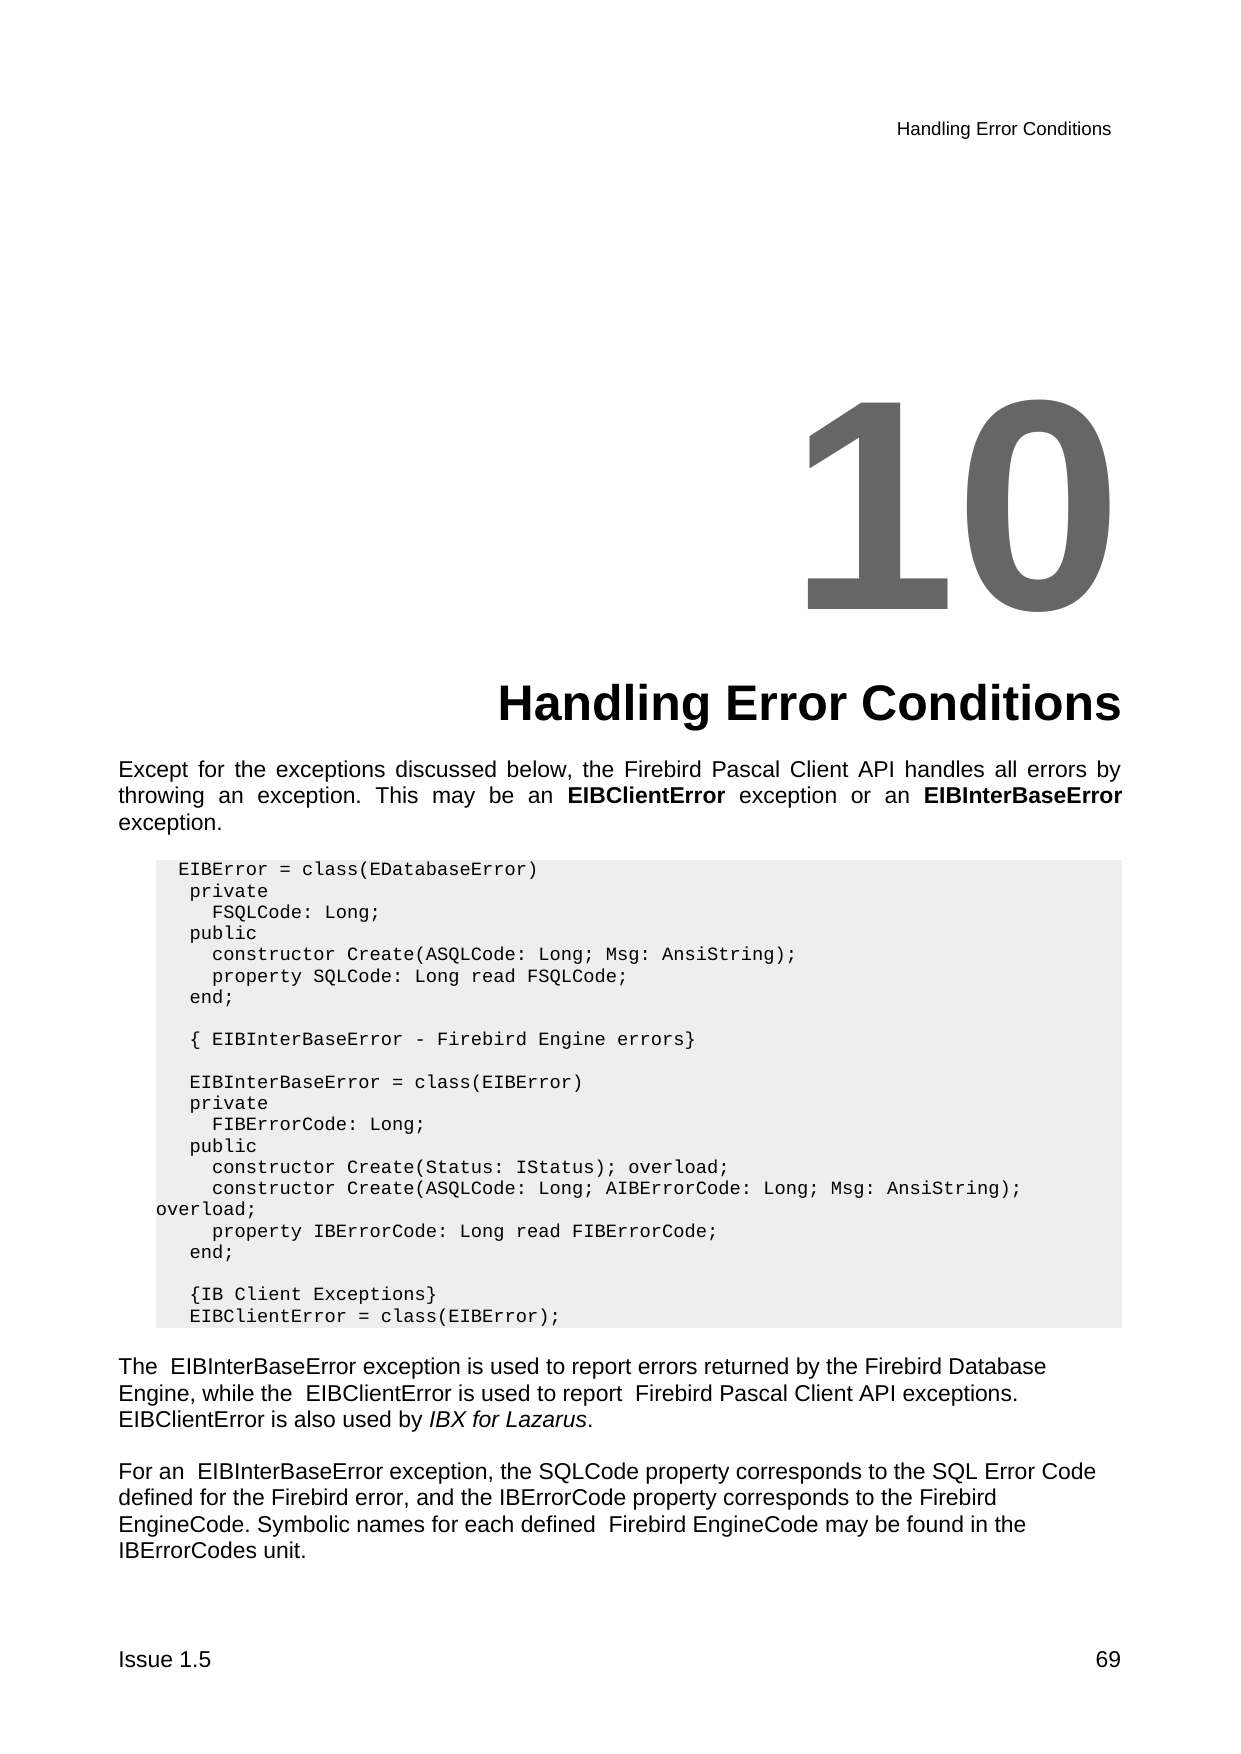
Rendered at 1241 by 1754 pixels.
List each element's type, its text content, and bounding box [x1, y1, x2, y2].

text EIBInterBaseError = class(EIBError) [156, 1073, 1122, 1094]
text Except for the exceptions discussed below, the Firebird Pascal Client API handles all errors by throwing an exception. This may be an EIBClientError exception or an EIBInterBaseError exception. [118, 756, 1122, 835]
text EIBError = class(EDatabaseError) [156, 860, 1122, 881]
text end; [156, 1243, 1122, 1264]
text private [156, 881, 1122, 903]
subtitle Handling Error Conditions [81, 328, 1122, 731]
text constructor Create(ASQLCode: Long; AIBErrorCode: Long; Msg: AnsiString); overload; [156, 1179, 1122, 1221]
text constructor Create(ASQLCode: Long; Msg: AnsiString); [156, 945, 1122, 966]
text property SQLCode: Long read FSQLCode; [156, 966, 1122, 988]
text property IBErrorCode: Long read FIBErrorCode; [156, 1221, 1122, 1243]
text public [156, 1136, 1122, 1158]
text The EIBInterBaseError exception is used to report errors returned by the Firebird Database Engine, while the EIBClientError is used to report Firebird Pascal Client API exceptions. EIBClientError is also used by IBX for Lazarus. [118, 1353, 1122, 1432]
text { EIBInterBaseError - Firebird Engine errors} [156, 1030, 1122, 1051]
text EIBClientError = class(EIBError); [156, 1306, 1122, 1328]
text public [156, 924, 1122, 945]
text FSQLCode: Long; [156, 903, 1122, 924]
text constructor Create(Status: IStatus); overload; [156, 1158, 1122, 1179]
text private [156, 1094, 1122, 1115]
text {IB Client Exceptions} [156, 1285, 1122, 1306]
text FIBErrorCode: Long; [156, 1115, 1122, 1136]
text end; [156, 988, 1122, 1009]
text For an EIBInterBaseError exception, the SQLCode property corresponds to the SQL Error Code defined for the Firebird error, and the IBErrorCode property corresponds to the Firebird EngineCode. Symbolic names for each defined Firebird EngineCode may be found in the IBErrorCodes unit. [118, 1458, 1122, 1563]
